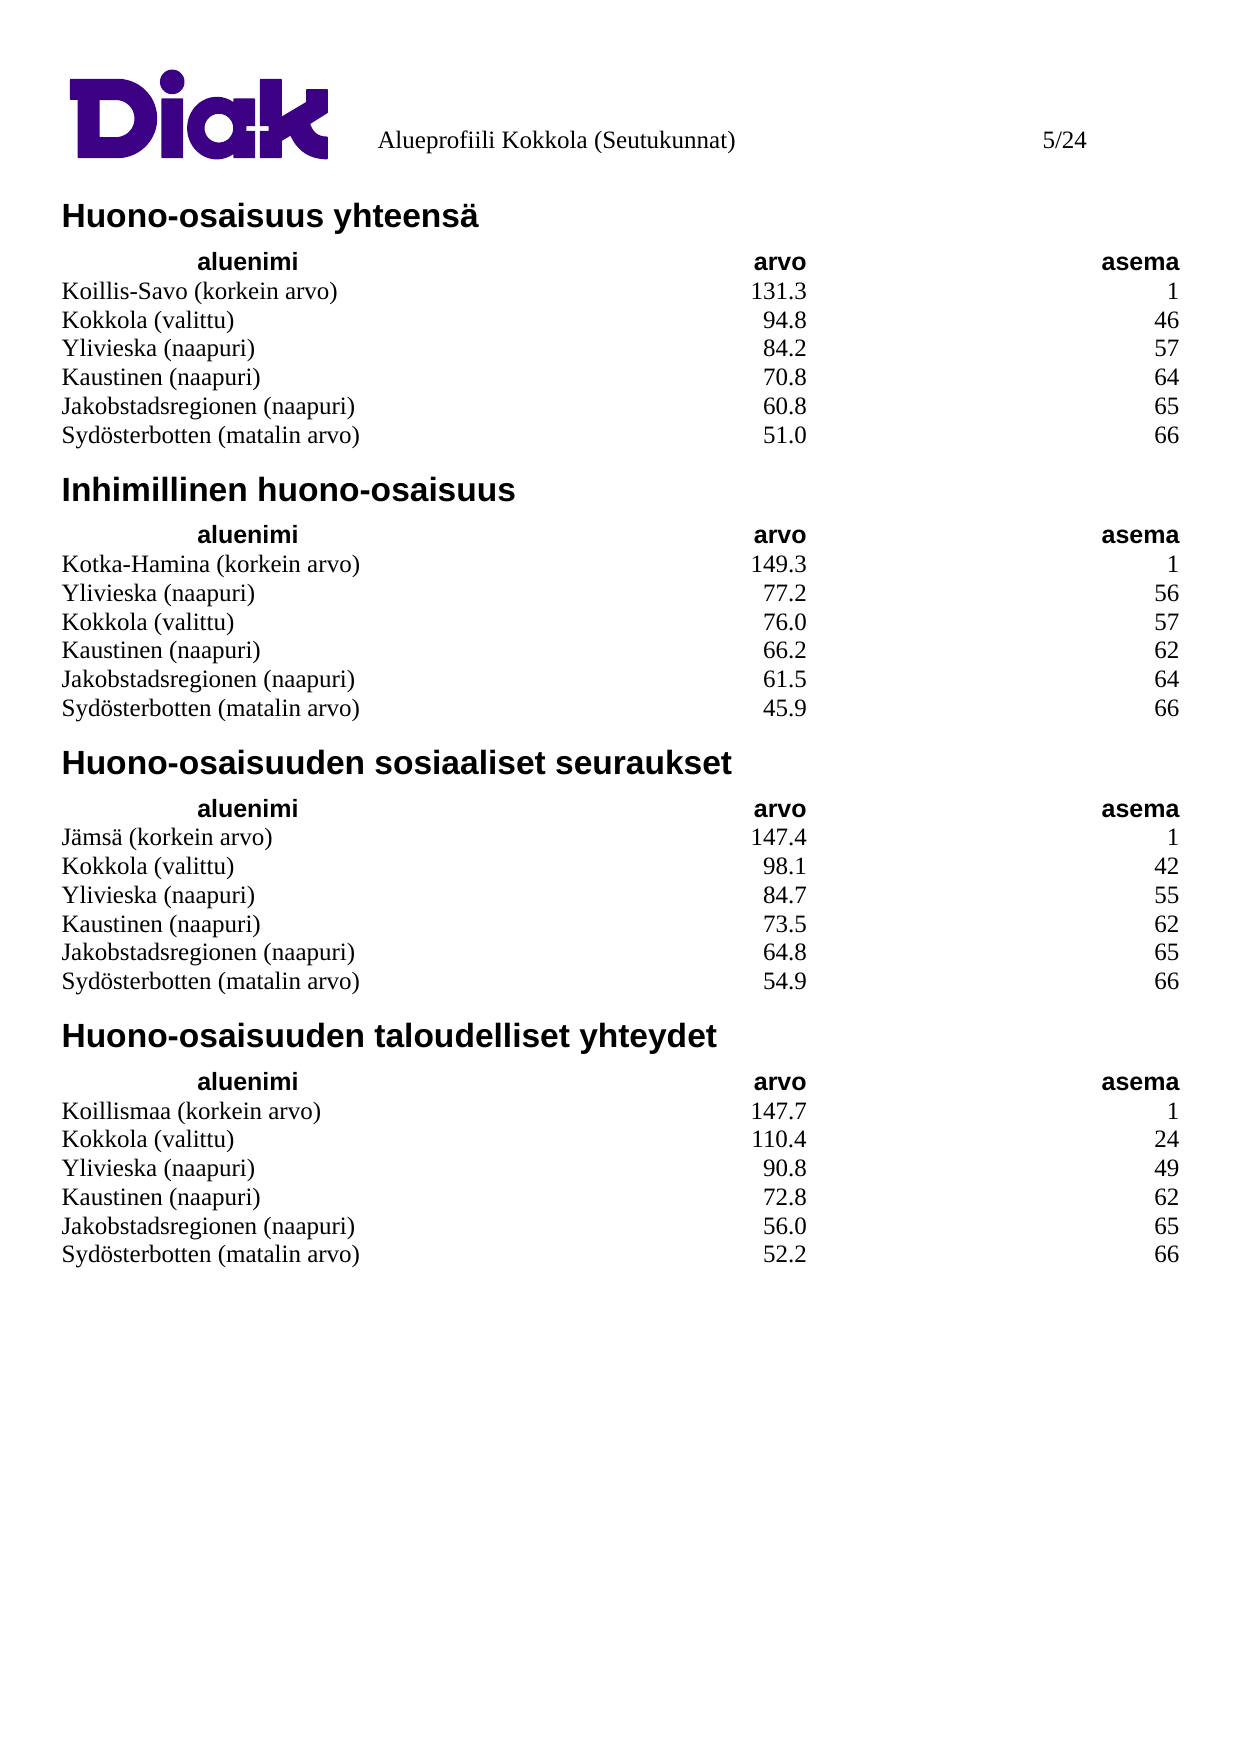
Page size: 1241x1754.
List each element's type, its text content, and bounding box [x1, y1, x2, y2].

table_header arvo [434, 1067, 806, 1096]
table_cell 57 [806, 334, 1179, 362]
table_cell 1 [806, 276, 1179, 305]
table_cell Kokkola (valittu) [61, 607, 434, 636]
table_cell Ylivieska (naapuri) [61, 880, 434, 909]
table_cell Sydösterbotten (matalin arvo) [61, 693, 434, 722]
table_cell Kaustinen (naapuri) [61, 362, 434, 391]
table_cell Ylivieska (naapuri) [61, 1153, 434, 1182]
table_cell Kaustinen (naapuri) [61, 1182, 434, 1211]
table_cell 65 [806, 938, 1179, 966]
table_cell Kaustinen (naapuri) [61, 636, 434, 664]
table_cell Sydösterbotten (matalin arvo) [61, 1240, 434, 1268]
table_cell Koillis-Savo (korkein arvo) [61, 276, 434, 305]
table_cell 45.9 [434, 693, 806, 722]
table_cell 64 [806, 664, 1179, 693]
table_header asema [806, 1067, 1179, 1096]
table_cell 62 [806, 636, 1179, 664]
table_cell 84.7 [434, 880, 806, 909]
table_cell Sydösterbotten (matalin arvo) [61, 966, 434, 995]
table_cell Kokkola (valittu) [61, 851, 434, 880]
table_cell 131.3 [434, 276, 806, 305]
table_header arvo [434, 794, 806, 822]
table_header asema [806, 794, 1179, 822]
table_header arvo [434, 521, 806, 549]
table_cell 94.8 [434, 305, 806, 333]
table_cell 1 [806, 1096, 1179, 1124]
table_cell 70.8 [434, 362, 806, 391]
table_cell 149.3 [434, 549, 806, 578]
table_cell Jakobstadsregionen (naapuri) [61, 391, 434, 420]
table_cell 51.0 [434, 420, 806, 448]
table_cell Ylivieska (naapuri) [61, 334, 434, 362]
table_cell Jakobstadsregionen (naapuri) [61, 664, 434, 693]
table_header aluenimi [61, 247, 434, 276]
table_cell 66 [806, 693, 1179, 722]
table_cell 110.4 [434, 1125, 806, 1153]
table_cell 62 [806, 909, 1179, 937]
table_header aluenimi [61, 521, 434, 549]
subtitle Huono-osaisuus yhteensä [61, 196, 1179, 235]
table_cell 66 [806, 1240, 1179, 1268]
table_cell Koillismaa (korkein arvo) [61, 1096, 434, 1124]
table_header asema [806, 521, 1179, 549]
table_cell Jakobstadsregionen (naapuri) [61, 1211, 434, 1239]
table_cell 46 [806, 305, 1179, 333]
table_cell Kokkola (valittu) [61, 1125, 434, 1153]
table_cell 64.8 [434, 938, 806, 966]
table_cell 66 [806, 420, 1179, 448]
table_cell 61.5 [434, 664, 806, 693]
table_cell 98.1 [434, 851, 806, 880]
table_cell 60.8 [434, 391, 806, 420]
table_cell 56.0 [434, 1211, 806, 1239]
table_cell Sydösterbotten (matalin arvo) [61, 420, 434, 448]
table_cell 64 [806, 362, 1179, 391]
table_cell Jämsä (korkein arvo) [61, 823, 434, 851]
subtitle Huono-osaisuuden sosiaaliset seuraukset [61, 743, 1179, 781]
table_cell 90.8 [434, 1153, 806, 1182]
table_header aluenimi [61, 1067, 434, 1096]
table_header arvo [434, 247, 806, 276]
table_cell 49 [806, 1153, 1179, 1182]
table_cell 66.2 [434, 636, 806, 664]
table_header aluenimi [61, 794, 434, 822]
table_cell 76.0 [434, 607, 806, 636]
table_cell 65 [806, 1211, 1179, 1239]
table_cell 73.5 [434, 909, 806, 937]
table_cell 57 [806, 607, 1179, 636]
table_cell 56 [806, 578, 1179, 607]
table_cell Kokkola (valittu) [61, 305, 434, 333]
table_cell 72.8 [434, 1182, 806, 1211]
table_cell 65 [806, 391, 1179, 420]
table_cell 147.4 [434, 823, 806, 851]
table_cell 77.2 [434, 578, 806, 607]
table_cell 147.7 [434, 1096, 806, 1124]
table_cell Ylivieska (naapuri) [61, 578, 434, 607]
table_cell 55 [806, 880, 1179, 909]
table_cell 62 [806, 1182, 1179, 1211]
table_cell 24 [806, 1125, 1179, 1153]
table_cell Kaustinen (naapuri) [61, 909, 434, 937]
subtitle Inhimillinen huono-osaisuus [61, 469, 1179, 508]
table_cell Jakobstadsregionen (naapuri) [61, 938, 434, 966]
subtitle Huono-osaisuuden taloudelliset yhteydet [61, 1016, 1179, 1054]
table_cell 1 [806, 549, 1179, 578]
table_cell Kotka-Hamina (korkein arvo) [61, 549, 434, 578]
table_cell 66 [806, 966, 1179, 995]
table_cell 1 [806, 823, 1179, 851]
table_cell 42 [806, 851, 1179, 880]
table_cell 54.9 [434, 966, 806, 995]
table_cell 84.2 [434, 334, 806, 362]
table_cell 52.2 [434, 1240, 806, 1268]
table_header asema [806, 247, 1179, 276]
